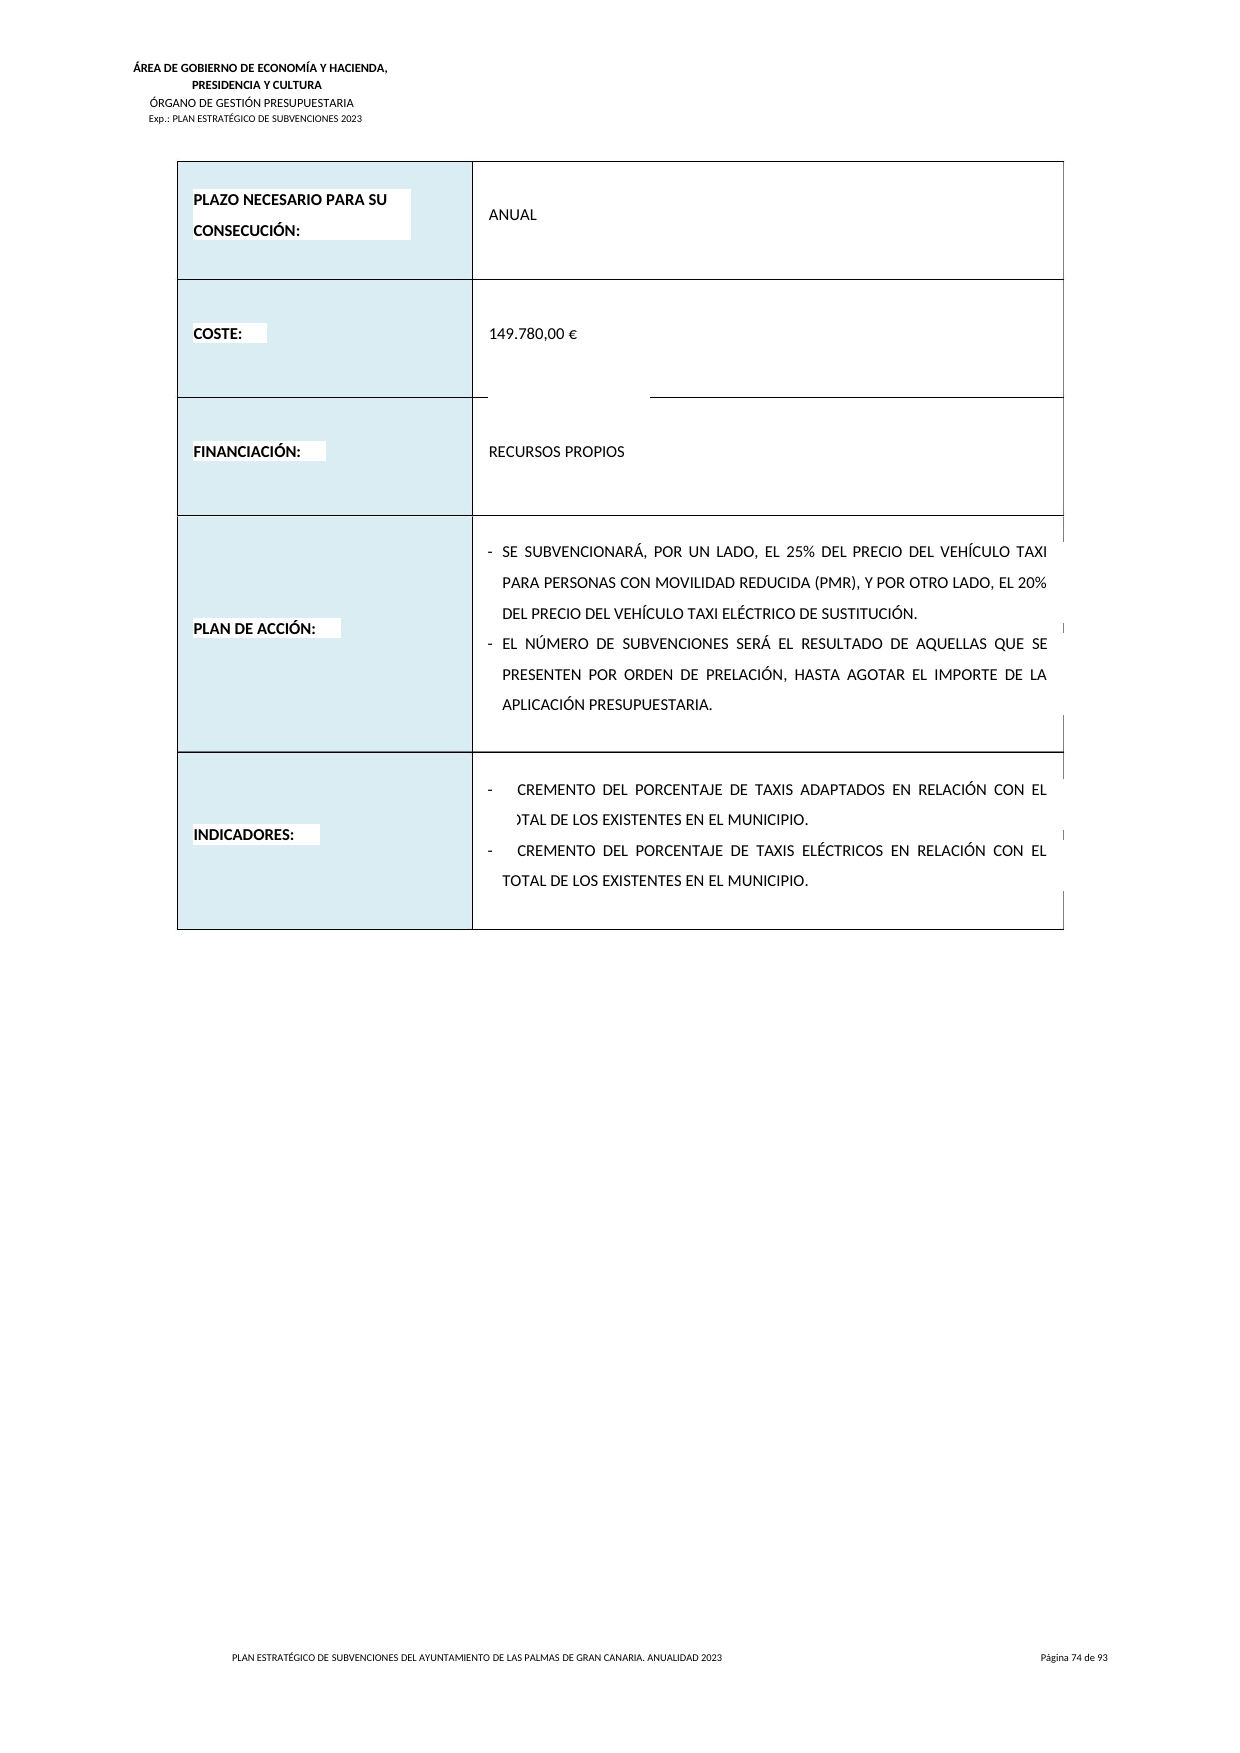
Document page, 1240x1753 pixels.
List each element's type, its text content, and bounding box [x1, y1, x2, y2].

text Exp.: PLAN ESTRATÉGICO DE SUBVENCIONES 2023 [149, 112, 412, 125]
text - [487, 840, 517, 860]
text ANUAL [488, 204, 562, 225]
text ÁREA DE GOBIERNO DE ECONOMÍA Y HACIENDA, [133, 60, 412, 75]
text EL NÚMERO DE SUBVENCIONES SERÁ EL RESULTADO DE AQUELLAS QUE SE [502, 633, 1072, 654]
text DEL PRECIO DEL VEHÍCULO TAXI ELÉCTRICO DE SUSTITUCIÓN. [502, 603, 1072, 623]
text TOTAL DE LOS EXISTENTES EN EL MUNICIPIO. [502, 870, 1072, 891]
text INCREMENTO DEL PORCENTAJE DE TAXIS ADAPTADOS EN RELACIÓN CON EL [517, 779, 1072, 799]
text INDICADORES: [193, 824, 320, 845]
text - [487, 779, 517, 799]
text PLAN ESTRATÉGICO DE SUBVENCIONES DEL AYUNTAMIENTO DE LAS PALMAS DE GRAN CANARIA. ANUALIDAD 2023 [232, 1652, 746, 1664]
text TOTAL DE LOS EXISTENTES EN EL MUNICIPIO. [517, 809, 1072, 830]
text PRESIDENCIA Y CULTURA [192, 77, 412, 93]
text PRESENTEN POR ORDEN DE PRELACIÓN, HASTA AGOTAR EL IMPORTE DE LA [502, 664, 1072, 684]
text PLAN DE ACCIÓN: [193, 618, 341, 638]
text 149.780,00 € [488, 323, 650, 343]
text INCREMENTO DEL PORCENTAJE DE TAXIS ELÉCTRICOS EN RELACIÓN CON EL [517, 840, 1072, 860]
text APLICACIÓN PRESUPUESTARIA. [502, 694, 1072, 715]
text RECURSOS PROPIOS [488, 441, 650, 461]
text SE SUBVENCIONARÁ, POR UN LADO, EL 25% DEL PRECIO DEL VEHÍCULO TAXI [502, 542, 1072, 562]
text Página 74 de 93 [1041, 1652, 1123, 1664]
text - [487, 633, 502, 654]
text FINANCIACIÓN: [193, 441, 326, 461]
text COSTE: [193, 323, 267, 343]
text PLAZO NECESARIO PARA SU [193, 189, 411, 210]
text CONSECUCIÓN: [193, 220, 411, 240]
text ÓRGANO DE GESTIÓN PRESUPUESTARIA [149, 95, 412, 110]
text PARA PERSONAS CON MOVILIDAD REDUCIDA (PMR), Y POR OTRO LADO, EL 20% [502, 572, 1072, 593]
text - [487, 542, 502, 562]
